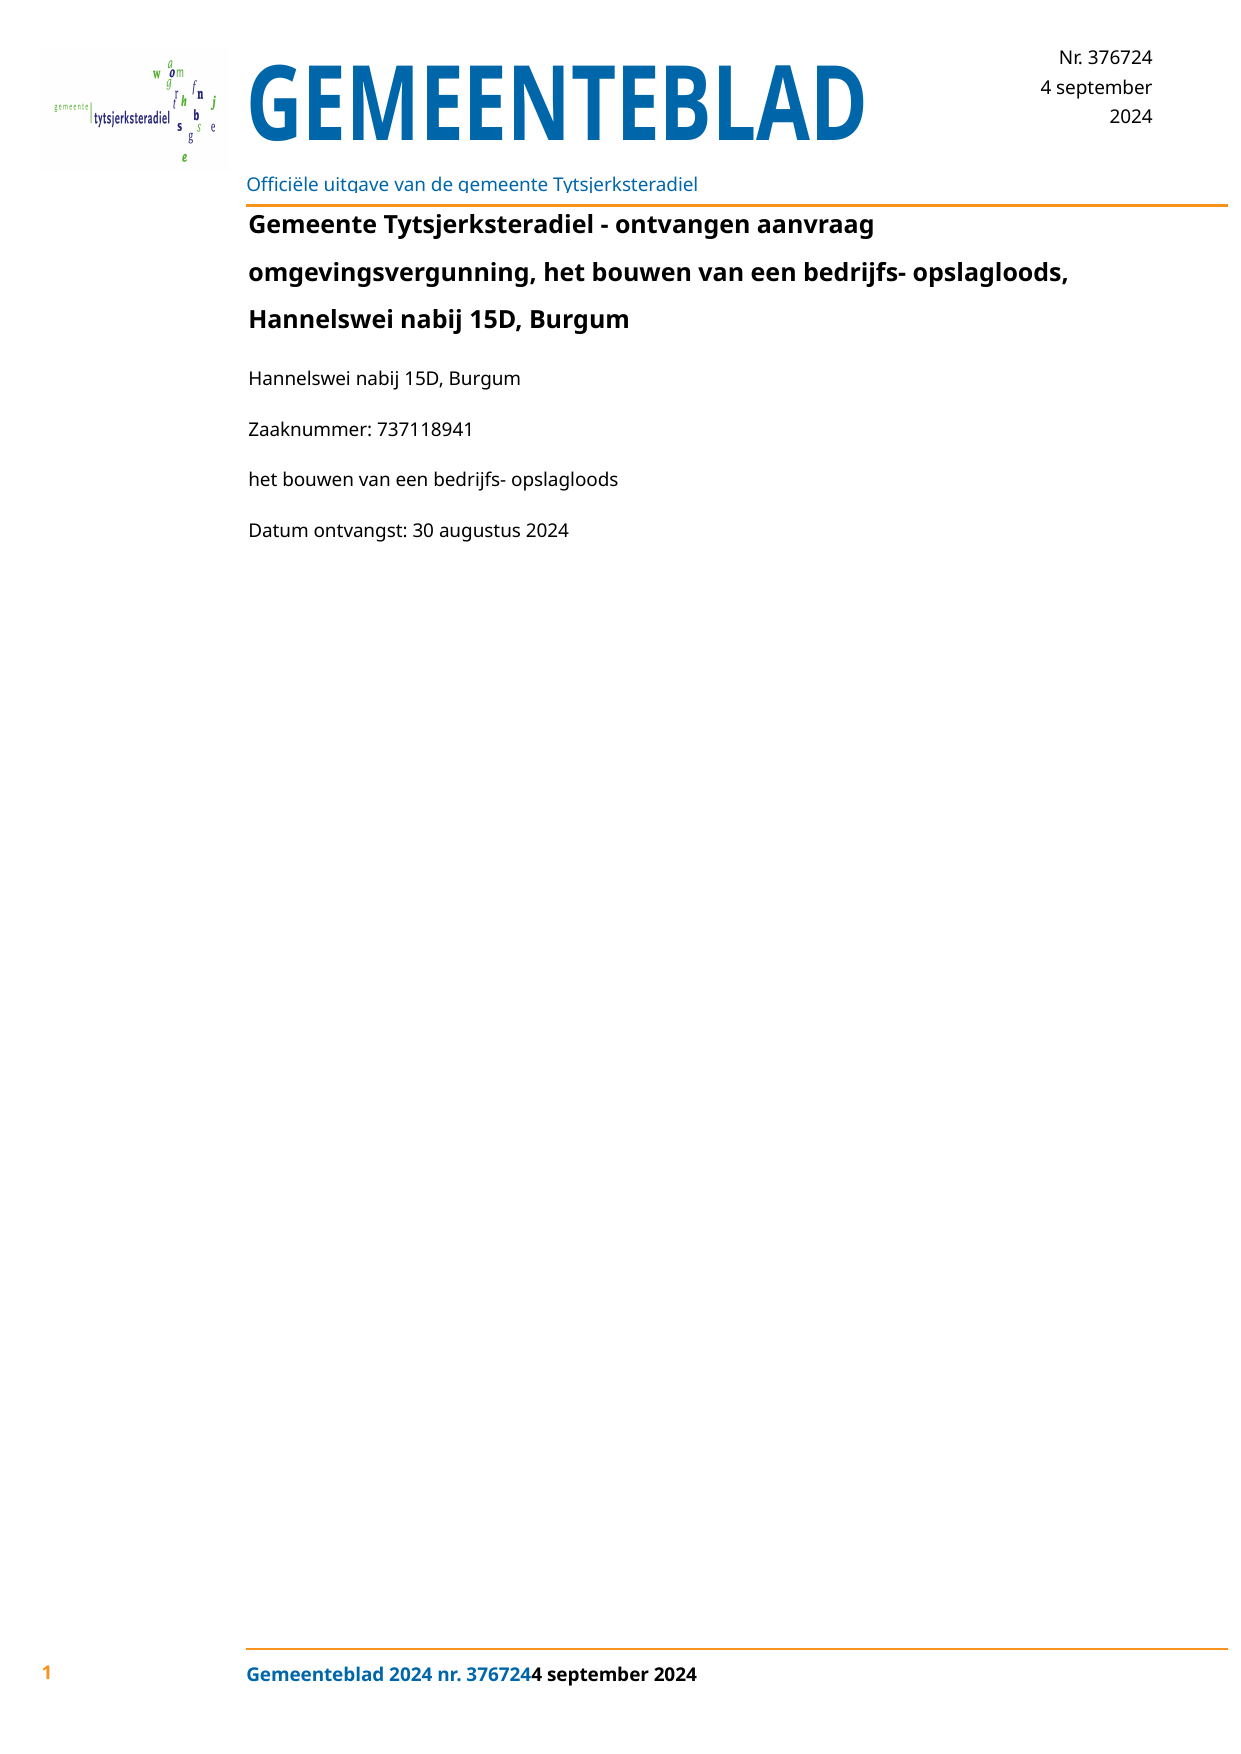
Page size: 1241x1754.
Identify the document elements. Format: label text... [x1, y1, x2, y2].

text Zaaknummer: 737118941 [248, 416, 1152, 442]
text Datum ontvangst: 30 augustus 2024 [248, 517, 1152, 542]
picture [41, 47, 231, 172]
text het bouwen van een bedrijfs- opslagloods [248, 466, 1152, 492]
text Hannelswei nabij 15D, Burgum [248, 366, 1152, 391]
text Gemeente Tytsjerksteradiel - ontvangen aanvraag omgevingsvergunning, het bouwen van een bedrijfs- opslagloods, Hannelswei nabij 15D, Burgum [248, 207, 1152, 336]
